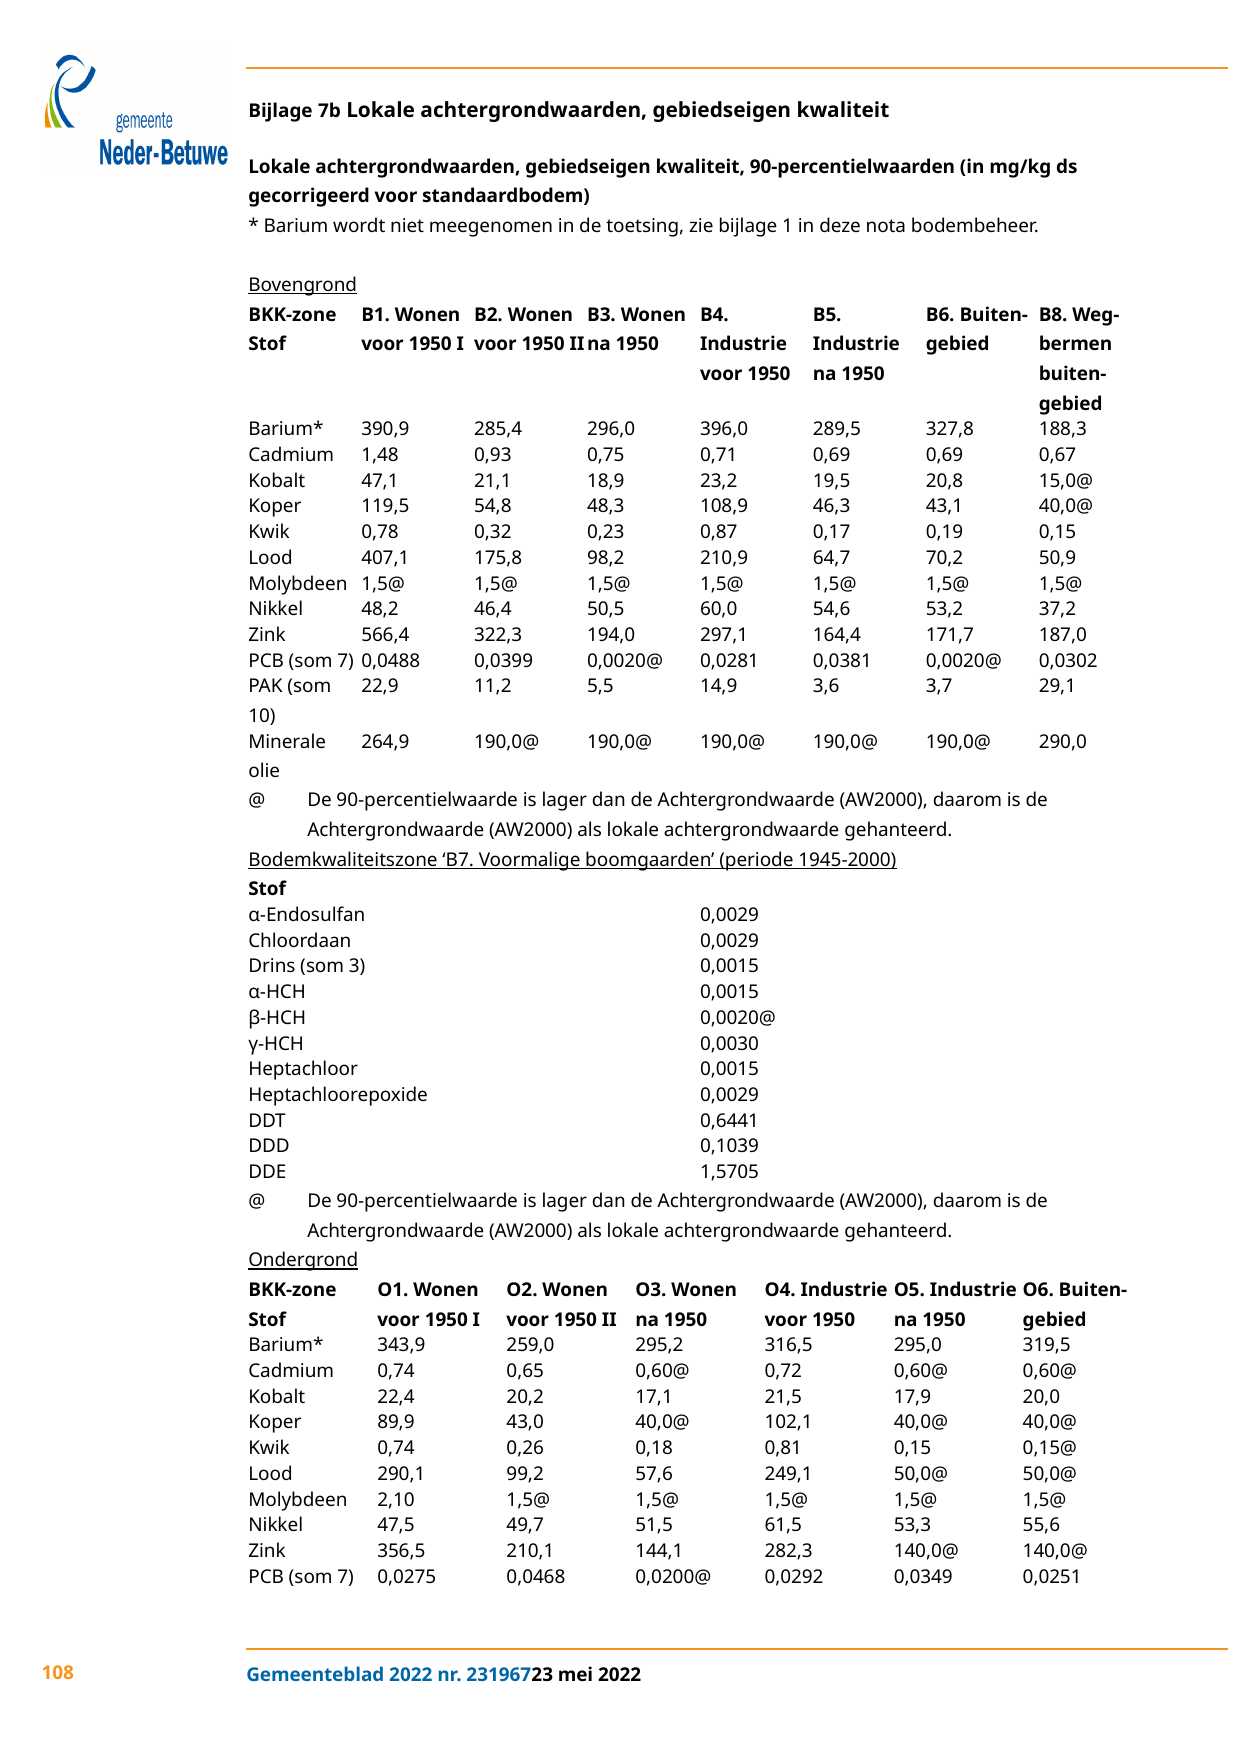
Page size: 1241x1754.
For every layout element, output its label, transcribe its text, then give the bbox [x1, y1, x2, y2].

table_cell 1,5@ [1023, 1486, 1152, 1512]
table_cell 14,9 [700, 673, 813, 728]
table_cell Drins (som 3) [248, 953, 700, 978]
table_cell 60,0 [700, 596, 813, 621]
table_cell 297,1 [700, 621, 813, 647]
table_cell 46,4 [474, 596, 587, 621]
table_cell 289,5 [813, 415, 926, 441]
table_cell 48,2 [361, 596, 474, 621]
table_cell 2,10 [377, 1486, 506, 1512]
table_header O1. Wonen voor 1950 I [377, 1276, 506, 1332]
table_cell 19,5 [813, 467, 926, 493]
table_cell 1,5@ [894, 1486, 1022, 1512]
table_cell 3,7 [926, 673, 1038, 728]
table_cell 0,69 [813, 441, 926, 467]
table_cell 1,5@ [926, 570, 1038, 596]
table_cell 0,69 [926, 441, 1038, 467]
table_cell 140,0@ [894, 1538, 1022, 1563]
table_cell 295,2 [635, 1332, 764, 1357]
table_cell 0,0399 [474, 647, 587, 673]
table_cell 1,5@ [1039, 570, 1152, 596]
table_cell 0,0015 [700, 953, 1152, 978]
table_cell 49,7 [506, 1512, 635, 1537]
table_cell 343,9 [377, 1332, 506, 1357]
table_cell 119,5 [361, 493, 474, 518]
table_cell PCB (som 7) [248, 1563, 377, 1589]
table_cell Heptachloor [248, 1056, 700, 1081]
table_cell 20,2 [506, 1383, 635, 1409]
table_cell 99,2 [506, 1460, 635, 1486]
table_cell 11,2 [474, 673, 587, 728]
table_cell 37,2 [1039, 596, 1152, 621]
table_cell 190,0@ [587, 728, 700, 783]
table_cell 0,17 [813, 518, 926, 544]
table_cell 40,0@ [635, 1409, 764, 1434]
table_cell 22,9 [361, 673, 474, 728]
table_cell 21,5 [764, 1383, 893, 1409]
table_cell DDD [248, 1133, 700, 1158]
table_header O3. Wonen na 1950 [635, 1276, 764, 1332]
table_cell Zink [248, 621, 361, 647]
table_cell 187,0 [1039, 621, 1152, 647]
table_cell 46,3 [813, 493, 926, 518]
text Ondergrond [248, 1247, 1152, 1272]
table_cell 356,5 [377, 1538, 506, 1563]
table_header B2. Wonen voor 1950 II [474, 301, 587, 415]
table_cell 0,0029 [700, 927, 1152, 953]
table_cell 0,87 [700, 518, 813, 544]
table_cell 0,0292 [764, 1563, 893, 1589]
table_cell 0,0015 [700, 1056, 1152, 1081]
table_cell Kwik [248, 518, 361, 544]
table_cell 15,0@ [1039, 467, 1152, 493]
table_cell 0,0020@ [587, 647, 700, 673]
table_cell 210,1 [506, 1538, 635, 1563]
table_cell 1,5@ [635, 1486, 764, 1512]
table_cell Kwik [248, 1435, 377, 1460]
table_cell 0,0029 [700, 901, 1152, 927]
table_cell Nikkel [248, 596, 361, 621]
table_cell 0,0349 [894, 1563, 1022, 1589]
table_cell Cadmium [248, 1357, 377, 1383]
table_cell 98,2 [587, 544, 700, 570]
table_header B5. Industrie na 1950 [813, 301, 926, 415]
table_cell 57,6 [635, 1460, 764, 1486]
table_cell 50,9 [1039, 544, 1152, 570]
table_cell 0,0020@ [926, 647, 1038, 673]
table_cell 70,2 [926, 544, 1038, 570]
table_header B4. Industrie voor 1950 [700, 301, 813, 415]
table_header B3. Wonen na 1950 [587, 301, 700, 415]
list De 90-percentielwaarde is lager dan de Achtergrondwaarde (AW2000), daarom is de Achtergrondwaarde (AW2000) als lokale achtergrondwaarde gehanteerd. [248, 787, 1152, 842]
table_cell 0,65 [506, 1357, 635, 1383]
table_cell Chloordaan [248, 927, 700, 953]
table_cell 0,72 [764, 1357, 893, 1383]
table_header O4. Industrie voor 1950 [764, 1276, 893, 1332]
table_cell 0,60@ [635, 1357, 764, 1383]
table_cell 0,0302 [1039, 647, 1152, 673]
table_cell 108,9 [700, 493, 813, 518]
table_header B6. Buiten-gebied [926, 301, 1038, 415]
table_cell 40,0@ [1023, 1409, 1152, 1434]
table_header O2. Wonen voor 1950 II [506, 1276, 635, 1332]
table_cell DDT [248, 1107, 700, 1133]
table_cell Lood [248, 1460, 377, 1486]
table_cell 190,0@ [813, 728, 926, 783]
table_cell 1,5@ [587, 570, 700, 596]
table_cell 0,26 [506, 1435, 635, 1460]
table_cell 190,0@ [926, 728, 1038, 783]
table_cell 54,6 [813, 596, 926, 621]
table_cell 0,23 [587, 518, 700, 544]
table_cell 290,0 [1039, 728, 1152, 783]
table_cell 1,5@ [813, 570, 926, 596]
table_cell 0,75 [587, 441, 700, 467]
table_cell 0,0488 [361, 647, 474, 673]
table_cell 22,4 [377, 1383, 506, 1409]
table_cell β-HCH [248, 1004, 700, 1030]
table_cell 43,1 [926, 493, 1038, 518]
table_cell 140,0@ [1023, 1538, 1152, 1563]
text Bovengrond [248, 271, 1152, 297]
table_cell 0,74 [377, 1435, 506, 1460]
table_cell 566,4 [361, 621, 474, 647]
table_cell 1,5@ [506, 1486, 635, 1512]
table_cell 190,0@ [700, 728, 813, 783]
table_cell 47,1 [361, 467, 474, 493]
table_cell 51,5 [635, 1512, 764, 1537]
table_cell 0,60@ [1023, 1357, 1152, 1383]
table_cell 18,9 [587, 467, 700, 493]
table_cell 40,0@ [894, 1409, 1022, 1434]
table_cell 50,0@ [1023, 1460, 1152, 1486]
table_cell 0,15 [1039, 518, 1152, 544]
table_header [700, 875, 1152, 901]
table_cell 164,4 [813, 621, 926, 647]
table_cell 40,0@ [1039, 493, 1152, 518]
table_cell 0,71 [700, 441, 813, 467]
text Bodemkwaliteitszone ‘B7. Voormalige boomgaarden’ (periode 1945-2000) [248, 846, 1152, 871]
table_cell 0,15@ [1023, 1435, 1152, 1460]
table_cell Kobalt [248, 1383, 377, 1409]
table_header BKK-zone Stof [248, 1276, 377, 1332]
table_cell Cadmium [248, 441, 361, 467]
table_cell 53,3 [894, 1512, 1022, 1537]
table_cell 17,9 [894, 1383, 1022, 1409]
table_cell 20,8 [926, 467, 1038, 493]
table_cell 61,5 [764, 1512, 893, 1537]
table_cell Heptachloorepoxide [248, 1081, 700, 1107]
table_header O5. Industrie na 1950 [894, 1276, 1022, 1332]
table_cell 1,5@ [361, 570, 474, 596]
table_cell 0,81 [764, 1435, 893, 1460]
table_cell Molybdeen [248, 1486, 377, 1512]
table_cell 54,8 [474, 493, 587, 518]
table_cell 0,0251 [1023, 1563, 1152, 1589]
table_cell 50,5 [587, 596, 700, 621]
table_cell 407,1 [361, 544, 474, 570]
table_cell 1,5@ [700, 570, 813, 596]
table_cell Koper [248, 1409, 377, 1434]
table_cell 249,1 [764, 1460, 893, 1486]
table_cell 0,0030 [700, 1030, 1152, 1056]
table_cell Minerale olie [248, 728, 361, 783]
table_cell Molybdeen [248, 570, 361, 596]
table_cell Kobalt [248, 467, 361, 493]
table_header O6. Buiten-gebied [1023, 1276, 1152, 1332]
table_cell 194,0 [587, 621, 700, 647]
table_cell 0,93 [474, 441, 587, 467]
table_cell 282,3 [764, 1538, 893, 1563]
table_header B1. Wonen voor 1950 I [361, 301, 474, 415]
table_cell 20,0 [1023, 1383, 1152, 1409]
table_cell 1,5705 [700, 1159, 1152, 1184]
table_cell Lood [248, 544, 361, 570]
table_header B8. Weg-bermen buiten-gebied [1039, 301, 1152, 415]
table_cell 5,5 [587, 673, 700, 728]
table_cell 1,5@ [764, 1486, 893, 1512]
table_cell 0,0281 [700, 647, 813, 673]
table_cell 285,4 [474, 415, 587, 441]
table_cell 190,0@ [474, 728, 587, 783]
table_cell Nikkel [248, 1512, 377, 1537]
picture [41, 47, 231, 172]
table_cell 102,1 [764, 1409, 893, 1434]
table_cell Barium* [248, 415, 361, 441]
table_cell 175,8 [474, 544, 587, 570]
table_cell Barium* [248, 1332, 377, 1357]
table_cell 43,0 [506, 1409, 635, 1434]
table_cell 0,0275 [377, 1563, 506, 1589]
table_cell 144,1 [635, 1538, 764, 1563]
table_cell 296,0 [587, 415, 700, 441]
table_cell 50,0@ [894, 1460, 1022, 1486]
table_cell 319,5 [1023, 1332, 1152, 1357]
table_cell γ-HCH [248, 1030, 700, 1056]
table_cell Koper [248, 493, 361, 518]
table_cell 210,9 [700, 544, 813, 570]
table_header BKK-zone Stof [248, 301, 361, 415]
table_cell 0,1039 [700, 1133, 1152, 1158]
table_cell 0,67 [1039, 441, 1152, 467]
table_cell 259,0 [506, 1332, 635, 1357]
table_cell 396,0 [700, 415, 813, 441]
table_cell PCB (som 7) [248, 647, 361, 673]
table_cell 188,3 [1039, 415, 1152, 441]
table_cell 327,8 [926, 415, 1038, 441]
table_cell 0,6441 [700, 1107, 1152, 1133]
table_cell 47,5 [377, 1512, 506, 1537]
table_cell α-HCH [248, 978, 700, 1004]
text * Barium wordt niet meegenomen in de toetsing, zie bijlage 1 in deze nota bodembeheer. [248, 212, 1152, 238]
text Bijlage 7b Lokale achtergrondwaarden, gebiedseigen kwaliteit [248, 95, 1152, 123]
table_cell 0,0020@ [700, 1004, 1152, 1030]
table_cell 0,32 [474, 518, 587, 544]
table_cell 23,2 [700, 467, 813, 493]
table_cell 390,9 [361, 415, 474, 441]
text Lokale achtergrondwaarden, gebiedseigen kwaliteit, 90-percentielwaarden (in mg/kg ds gecorrigeerd voor standaardbodem) [248, 153, 1152, 208]
table_cell Zink [248, 1538, 377, 1563]
table_cell 21,1 [474, 467, 587, 493]
table_cell 53,2 [926, 596, 1038, 621]
table_cell 17,1 [635, 1383, 764, 1409]
table_cell 316,5 [764, 1332, 893, 1357]
list De 90-percentielwaarde is lager dan de Achtergrondwaarde (AW2000), daarom is de Achtergrondwaarde (AW2000) als lokale achtergrondwaarde gehanteerd. [248, 1187, 1152, 1243]
table_cell 0,74 [377, 1357, 506, 1383]
table_cell 1,5@ [474, 570, 587, 596]
table_cell PAK (som 10) [248, 673, 361, 728]
table_cell 55,6 [1023, 1512, 1152, 1537]
table_cell 0,0015 [700, 978, 1152, 1004]
table_cell 322,3 [474, 621, 587, 647]
table_cell 0,78 [361, 518, 474, 544]
table_cell 0,18 [635, 1435, 764, 1460]
table_cell 0,15 [894, 1435, 1022, 1460]
table_cell DDE [248, 1159, 700, 1184]
table_cell 0,0200@ [635, 1563, 764, 1589]
table_cell 290,1 [377, 1460, 506, 1486]
table_cell α-Endosulfan [248, 901, 700, 927]
table_cell 264,9 [361, 728, 474, 783]
table_header Stof [248, 875, 700, 901]
table_cell 89,9 [377, 1409, 506, 1434]
table_cell 48,3 [587, 493, 700, 518]
table_cell 0,19 [926, 518, 1038, 544]
table_cell 64,7 [813, 544, 926, 570]
table_cell 0,0381 [813, 647, 926, 673]
table_cell 0,0468 [506, 1563, 635, 1589]
table_cell 295,0 [894, 1332, 1022, 1357]
table_cell 0,60@ [894, 1357, 1022, 1383]
table_cell 0,0029 [700, 1081, 1152, 1107]
table_cell 1,48 [361, 441, 474, 467]
table_cell 171,7 [926, 621, 1038, 647]
table_cell 29,1 [1039, 673, 1152, 728]
table_cell 3,6 [813, 673, 926, 728]
